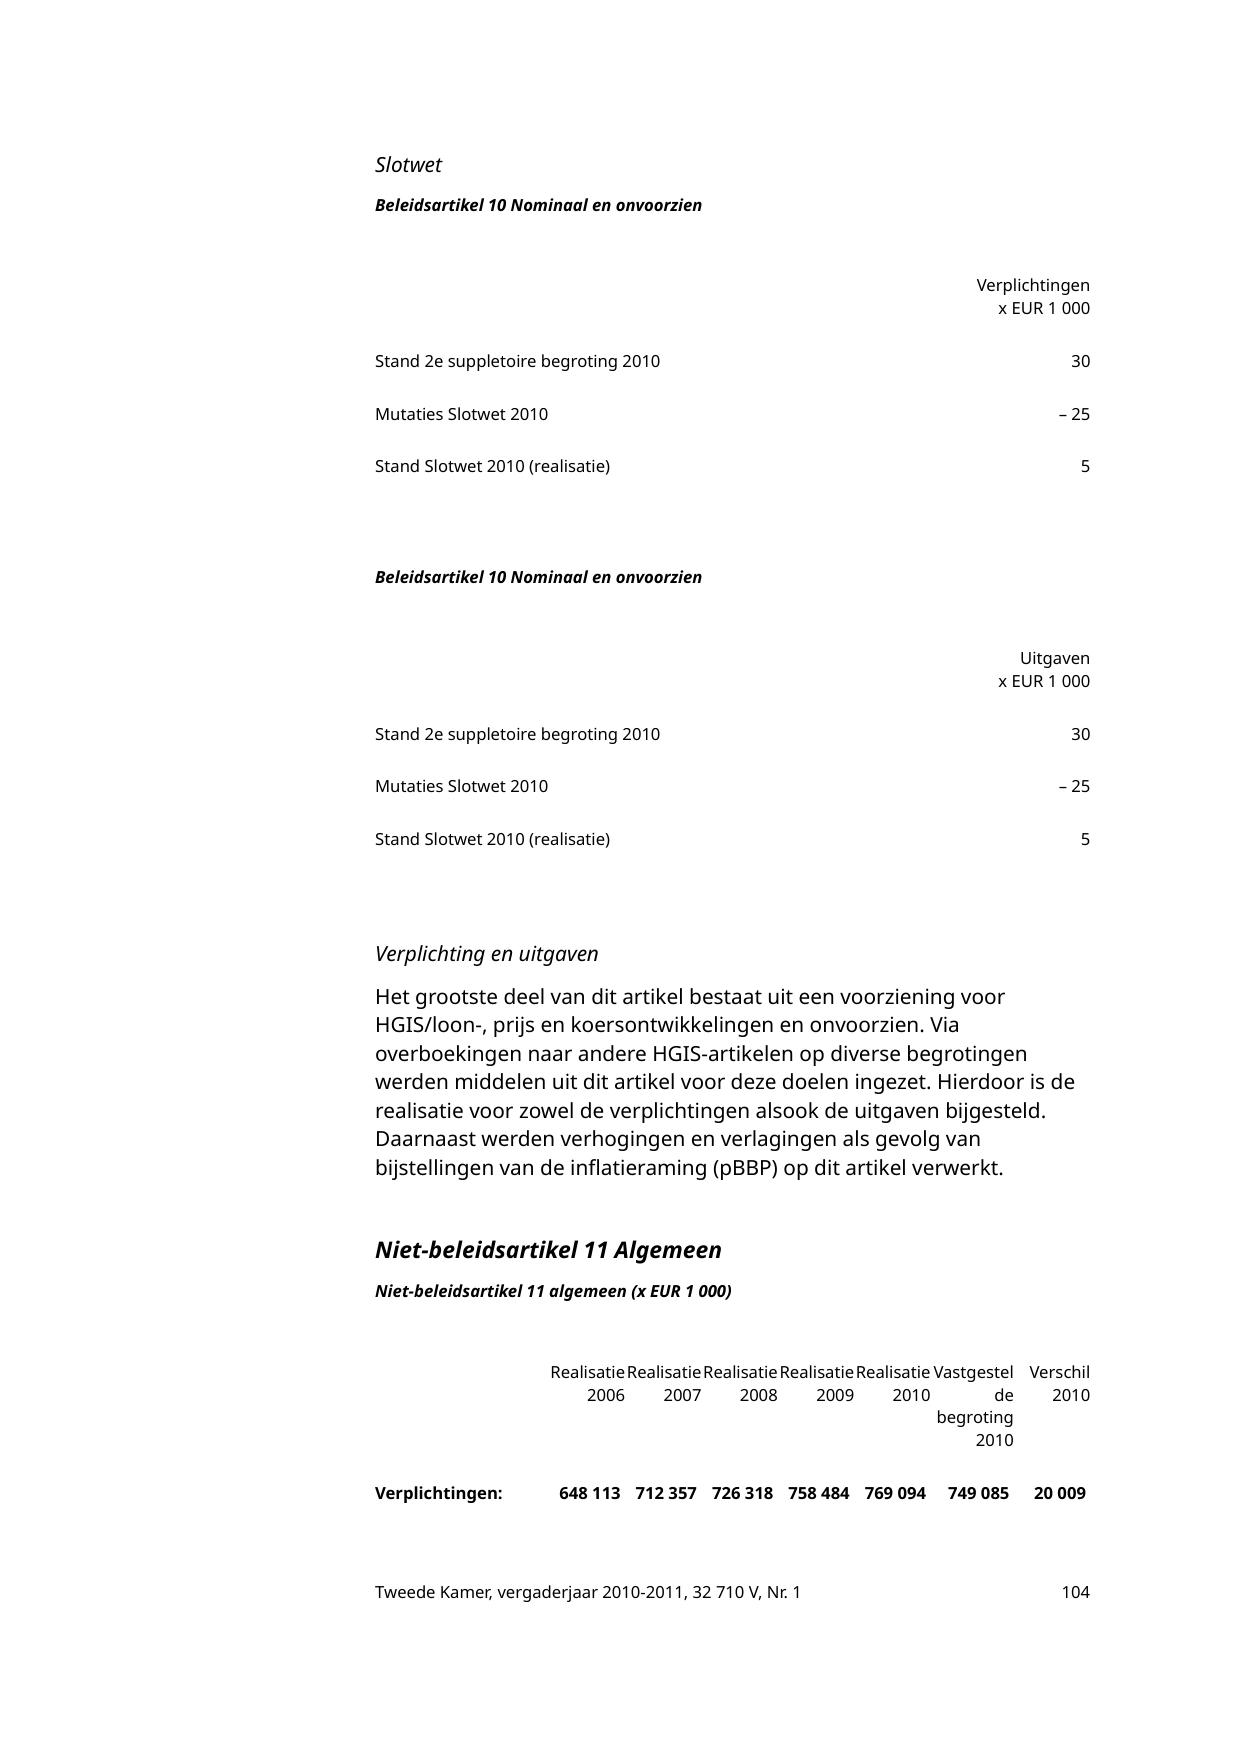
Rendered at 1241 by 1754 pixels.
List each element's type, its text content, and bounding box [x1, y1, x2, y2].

table_cell Mutaties Slotwet 2010 [375, 775, 933, 827]
table_cell 749 085 [930, 1481, 1014, 1534]
table_cell Mutaties Slotwet 2010 [375, 402, 933, 455]
table_cell – 25 [933, 402, 1090, 455]
table_cell Stand 2e suppletoire begroting 2010 [375, 722, 933, 775]
table_cell 726 318 [701, 1481, 778, 1534]
table_cell – 25 [933, 775, 1090, 827]
table_header Uitgaven x EUR 1 000 [933, 647, 1090, 722]
table_cell 648 113 [549, 1481, 625, 1534]
text Het grootste deel van dit artikel bestaat uit een voorziening voor HGIS/loon-, prijs en koersontwikkelingen en onvoorzien. Via overboekingen naar andere HGIS-artikelen op diverse begrotingen werden middelen uit dit artikel voor deze doelen ingezet. Hierdoor is de realisatie voor zowel de verplichtingen alsook de uitgaven bijgesteld. Daarnaast werden verhogingen en verlagingen als gevolg van bijstellingen van de inflatieraming (pBBP) op dit artikel verwerkt. [375, 982, 1090, 1181]
text Beleidsartikel 10 Nominaal en onvoorzien [375, 193, 1090, 216]
table_header Vastgestelde begroting 2010 [930, 1361, 1014, 1481]
text Niet-beleidsartikel 11 algemeen (x EUR 1 000) [375, 1280, 1090, 1303]
table_cell 30 [933, 350, 1090, 402]
table_header [375, 647, 933, 722]
subtitle Niet-beleidsartikel 11 Algemeen [375, 1234, 1090, 1265]
table_header Realisatie 2006 [549, 1361, 625, 1481]
table_header Realisatie 2007 [625, 1361, 701, 1481]
text Verplichting en uitgaven [375, 939, 1090, 967]
table_cell 5 [933, 455, 1090, 508]
table_cell 769 094 [854, 1481, 930, 1534]
table_header Realisatie 2009 [778, 1361, 854, 1481]
text Slotwet [375, 150, 1090, 178]
table_cell Stand Slotwet 2010 (realisatie) [375, 828, 933, 880]
table_header Verplichtingen x EUR 1 000 [933, 274, 1090, 349]
table_cell Stand Slotwet 2010 (realisatie) [375, 455, 933, 508]
table_cell 30 [933, 722, 1090, 775]
table_cell 20 009 [1014, 1481, 1090, 1534]
table_header [417, 1361, 548, 1481]
text Beleidsartikel 10 Nominaal en onvoorzien [375, 566, 1090, 589]
table_cell 712 357 [625, 1481, 701, 1534]
table_header Realisatie 2010 [854, 1361, 930, 1481]
table_header Verschil 2010 [1014, 1361, 1090, 1481]
table_cell 5 [933, 828, 1090, 880]
table_cell Verplichtingen: [375, 1481, 548, 1534]
table_header Realisatie 2008 [701, 1361, 778, 1481]
table_cell Stand 2e suppletoire begroting 2010 [375, 350, 933, 402]
table_cell 758 484 [778, 1481, 854, 1534]
table_header [375, 274, 933, 349]
table_header [375, 1361, 417, 1481]
